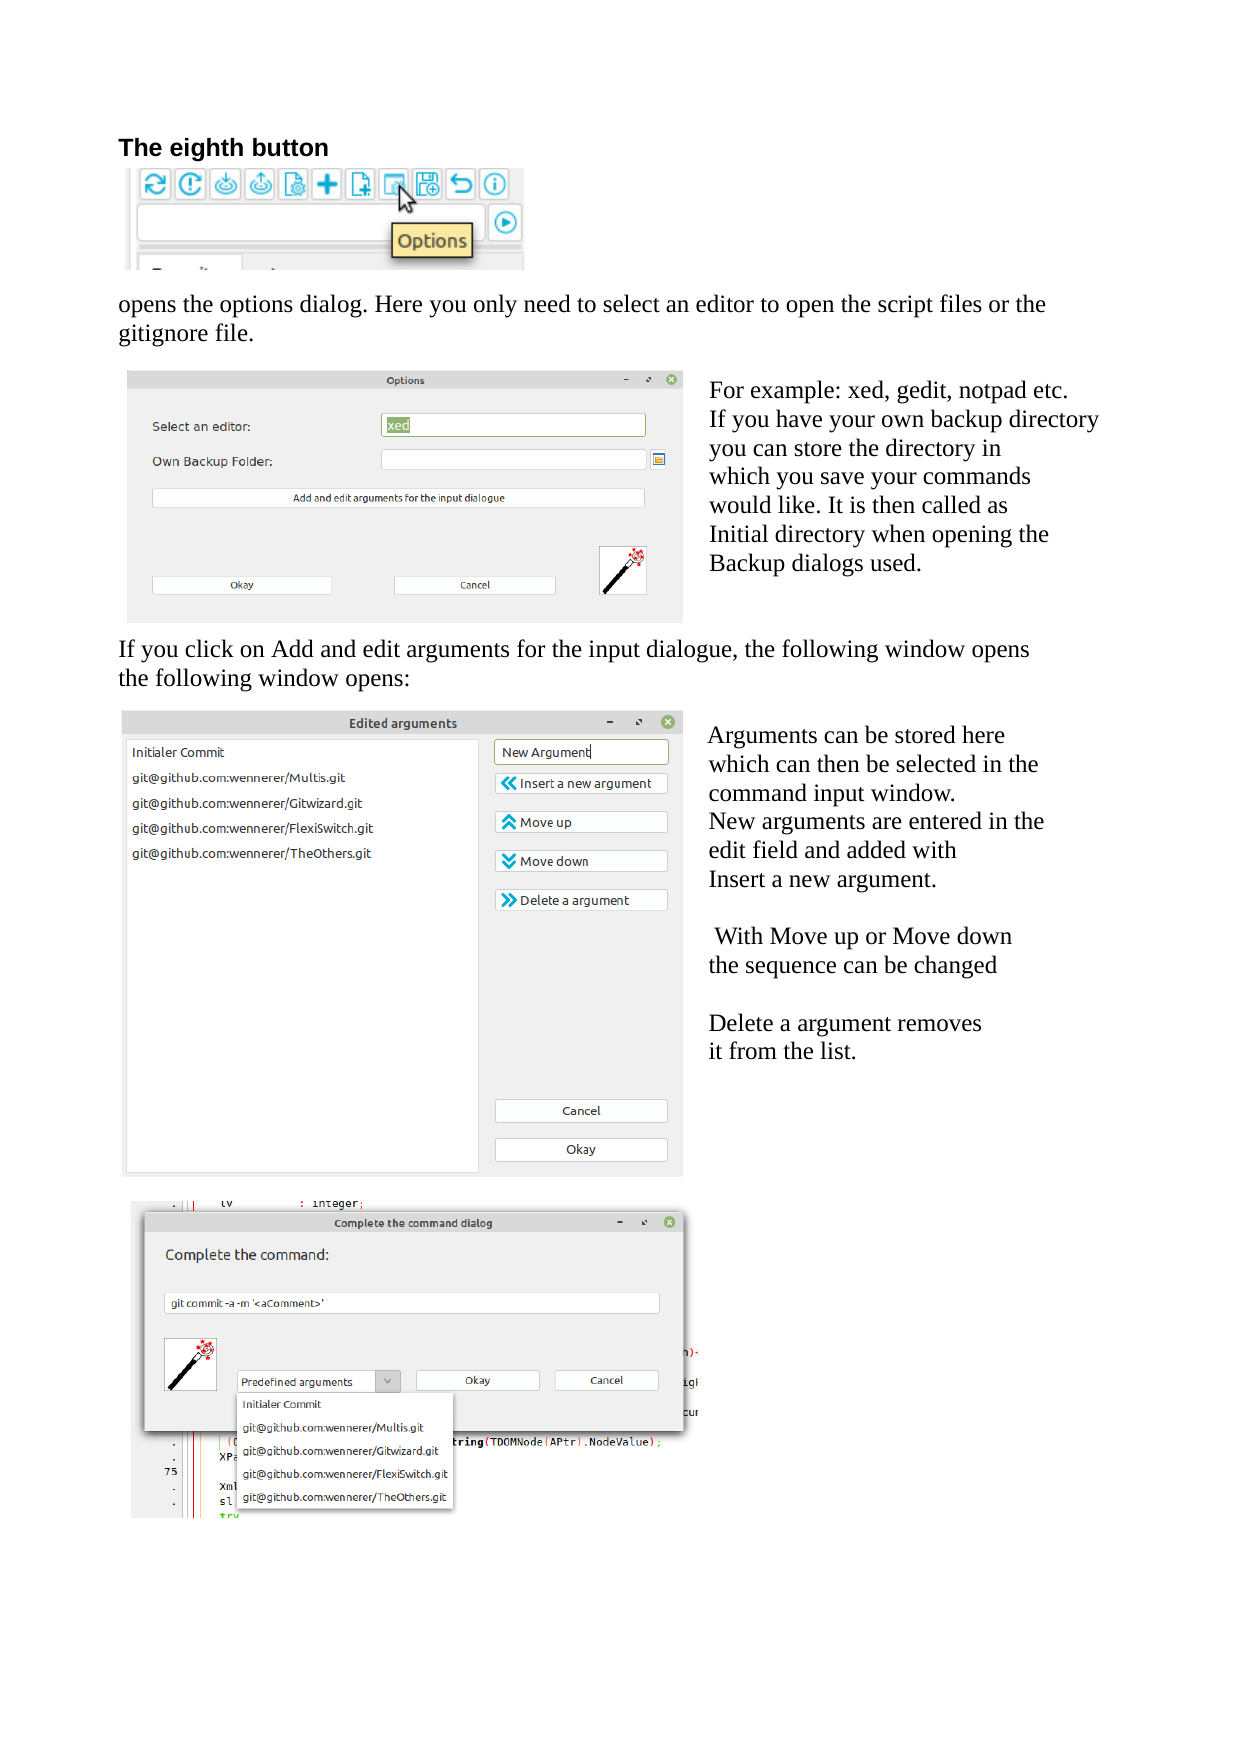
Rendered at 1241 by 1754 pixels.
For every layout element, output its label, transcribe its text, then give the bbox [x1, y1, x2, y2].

text For example: xed, gedit, notpad etc. [684, 375, 1122, 404]
text which you save your commands [684, 461, 1122, 490]
picture [121, 710, 684, 1177]
picture [130, 1201, 698, 1518]
text If you click on Add and edit arguments for the input dialogue, the following window opens [118, 634, 1122, 663]
text the sequence can be changed [684, 950, 1122, 979]
picture [125, 168, 530, 270]
text Backup dialogs used. [684, 548, 1122, 576]
text With Move up or Move down [684, 921, 1122, 950]
text Initial directory when opening the [684, 519, 1122, 548]
text command input window. [684, 778, 1122, 806]
text New arguments are entered in the [684, 806, 1122, 835]
picture [127, 370, 684, 623]
text would like. It is then called as [684, 490, 1122, 519]
text Insert a new argument. [684, 864, 1122, 893]
text Delete a argument removes [684, 1008, 1122, 1036]
text If you have your own backup directory [684, 404, 1122, 433]
text the following window opens: [118, 663, 1122, 691]
text it from the list. [684, 1036, 1122, 1065]
text which can then be selected in the [684, 749, 1122, 778]
text opens the options dialog. Here you only need to select an editor to open the script files or the gitignore file. [118, 289, 1122, 346]
subtitle The eighth button [118, 133, 1122, 161]
text you can store the directory in [684, 433, 1122, 461]
text edit field and added with [684, 835, 1122, 864]
text Arguments can be stored here [684, 720, 1122, 749]
